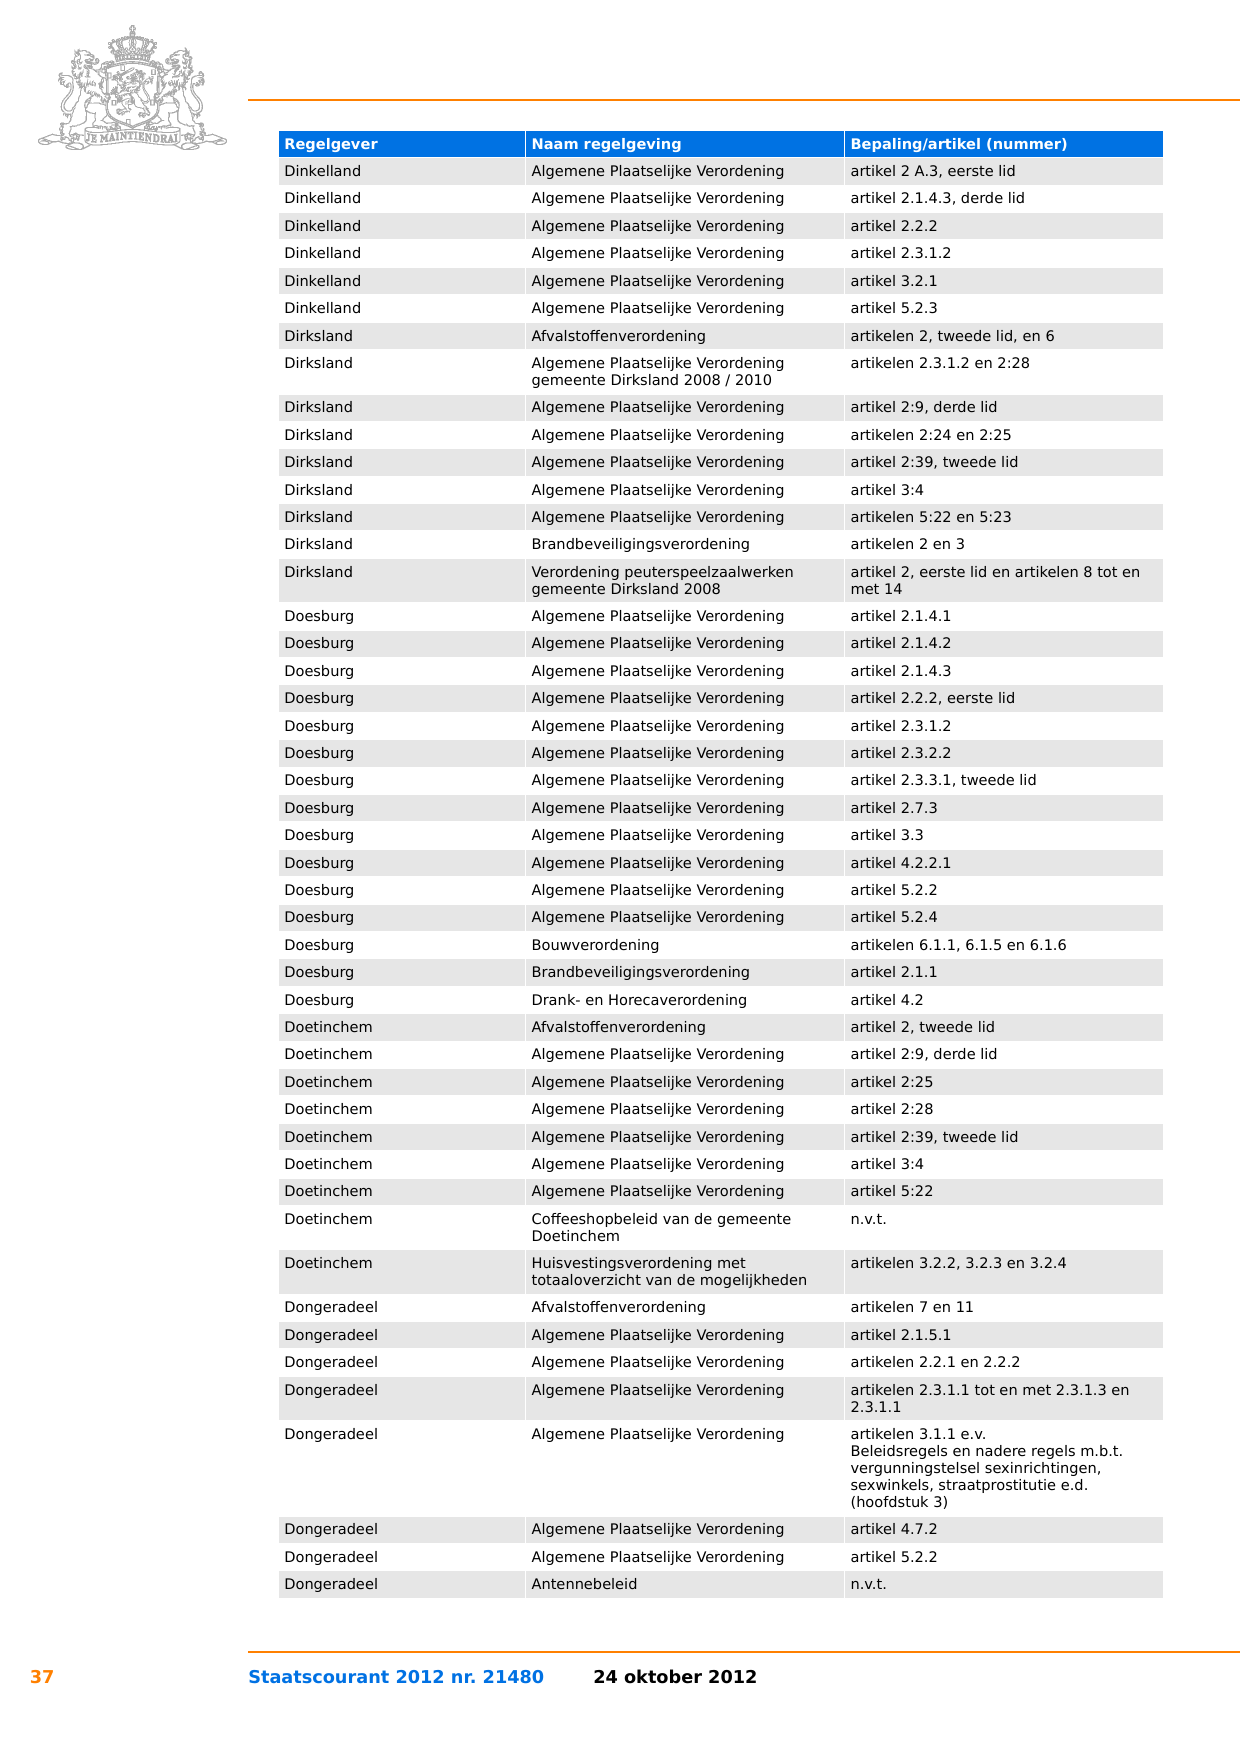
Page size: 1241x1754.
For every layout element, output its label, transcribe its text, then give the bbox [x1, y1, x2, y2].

table_cell Algemene Plaatselijke Verordening [526, 241, 844, 267]
table_cell Dirksland [279, 323, 525, 349]
table_cell Dinkelland [279, 158, 525, 185]
table_cell Algemene Plaatselijke Verordening [526, 658, 844, 684]
table_cell Algemene Plaatselijke Verordening [526, 823, 844, 849]
table_cell Dongeradeel [279, 1377, 525, 1420]
table_cell Doetinchem [279, 1179, 525, 1205]
table_cell Doesburg [279, 795, 525, 821]
table_cell n.v.t. [845, 1571, 1163, 1598]
table_cell Algemene Plaatselijke Verordening gemeente Dirksland 2008 / 2010 [526, 350, 844, 393]
table_cell Dongeradeel [279, 1295, 525, 1321]
table_cell artikel 2:28 [845, 1096, 1163, 1123]
table_cell Algemene Plaatselijke Verordening [526, 740, 844, 767]
table_cell Doetinchem [279, 1206, 525, 1249]
table_cell Huisvestingsverordening met totaaloverzicht van de mogelijkheden [526, 1250, 844, 1294]
table_cell Algemene Plaatselijke Verordening [526, 1421, 844, 1516]
table_cell Bouwverordening [526, 932, 844, 958]
table_cell Doesburg [279, 932, 525, 958]
table_cell Algemene Plaatselijke Verordening [526, 449, 844, 476]
picture [38, 25, 227, 150]
table_cell Doetinchem [279, 1151, 525, 1177]
table_cell Algemene Plaatselijke Verordening [526, 905, 844, 931]
table_cell Doesburg [279, 877, 525, 903]
table_cell Antennebeleid [526, 1571, 844, 1598]
table_cell artikel 2 A.3, eerste lid [845, 158, 1163, 185]
table_cell Algemene Plaatselijke Verordening [526, 850, 844, 876]
table_cell Afvalstoffenverordening [526, 1014, 844, 1041]
table_cell Dirksland [279, 395, 525, 421]
table_cell artikelen 3.2.2, 3.2.3 en 3.2.4 [845, 1250, 1163, 1294]
table_cell artikelen 2, tweede lid, en 6 [845, 323, 1163, 349]
table_cell Algemene Plaatselijke Verordening [526, 1544, 844, 1570]
table_cell artikelen 7 en 11 [845, 1295, 1163, 1321]
table_cell Algemene Plaatselijke Verordening [526, 768, 844, 794]
table_cell Dirksland [279, 477, 525, 503]
table_header Naam regelgeving [526, 131, 844, 157]
table_cell Algemene Plaatselijke Verordening [526, 504, 844, 530]
table_cell Doesburg [279, 823, 525, 849]
table_cell artikelen 5:22 en 5:23 [845, 504, 1163, 530]
table_cell artikel 2:39, tweede lid [845, 1124, 1163, 1150]
table_cell artikel 2.3.2.2 [845, 740, 1163, 767]
table_cell artikel 2.2.2, eerste lid [845, 685, 1163, 712]
table_cell Algemene Plaatselijke Verordening [526, 1042, 844, 1068]
table_cell Doesburg [279, 740, 525, 767]
table_cell artikel 2, eerste lid en artikelen 8 tot en met 14 [845, 559, 1163, 602]
table_cell artikel 2.7.3 [845, 795, 1163, 821]
table_cell Algemene Plaatselijke Verordening [526, 477, 844, 503]
table_cell Algemene Plaatselijke Verordening [526, 1151, 844, 1177]
table_cell Doetinchem [279, 1250, 525, 1294]
table_cell Algemene Plaatselijke Verordening [526, 877, 844, 903]
table_cell artikel 2, tweede lid [845, 1014, 1163, 1041]
table_cell Doetinchem [279, 1069, 525, 1095]
table_cell artikel 2.1.5.1 [845, 1322, 1163, 1348]
table_cell Dongeradeel [279, 1421, 525, 1516]
table_cell Dinkelland [279, 241, 525, 267]
table_cell artikel 2.2.2 [845, 213, 1163, 239]
table_cell artikel 4.2.2.1 [845, 850, 1163, 876]
table_cell Algemene Plaatselijke Verordening [526, 158, 844, 185]
table_header Regelgever [279, 131, 525, 157]
table_cell artikel 3:4 [845, 1151, 1163, 1177]
table_cell Dirksland [279, 350, 525, 393]
table_cell Dirksland [279, 531, 525, 558]
table_cell Doesburg [279, 959, 525, 986]
table_cell artikel 3.2.1 [845, 268, 1163, 294]
table_cell Algemene Plaatselijke Verordening [526, 268, 844, 294]
table_cell artikel 2:9, derde lid [845, 1042, 1163, 1068]
table_cell Doesburg [279, 768, 525, 794]
table_cell Algemene Plaatselijke Verordening [526, 186, 844, 212]
table_cell Doesburg [279, 905, 525, 931]
table_cell Doesburg [279, 987, 525, 1013]
table_cell Dongeradeel [279, 1571, 525, 1598]
table_cell Algemene Plaatselijke Verordening [526, 1179, 844, 1205]
table_cell Dirksland [279, 504, 525, 530]
table_cell artikel 5.2.3 [845, 295, 1163, 322]
table_cell Algemene Plaatselijke Verordening [526, 1517, 844, 1543]
table_cell artikelen 2.2.1 en 2.2.2 [845, 1350, 1163, 1376]
table_cell artikel 5.2.2 [845, 877, 1163, 903]
table_cell artikel 2:39, tweede lid [845, 449, 1163, 476]
table_cell Dinkelland [279, 268, 525, 294]
table_cell artikelen 2 en 3 [845, 531, 1163, 558]
table_cell Doetinchem [279, 1014, 525, 1041]
table_cell artikel 2.1.4.2 [845, 631, 1163, 657]
table_cell Doetinchem [279, 1096, 525, 1123]
table_cell artikel 2.3.1.2 [845, 713, 1163, 739]
table_cell Algemene Plaatselijke Verordening [526, 631, 844, 657]
table_cell Dongeradeel [279, 1517, 525, 1543]
table_cell artikel 2:25 [845, 1069, 1163, 1095]
table_cell Verordening peuterspeelzaalwerken gemeente Dirksland 2008 [526, 559, 844, 602]
table_cell artikel 2.1.4.3, derde lid [845, 186, 1163, 212]
table_header Bepaling/artikel (nummer) [845, 131, 1163, 157]
table_cell n.v.t. [845, 1206, 1163, 1249]
table_cell Doesburg [279, 685, 525, 712]
table_cell Algemene Plaatselijke Verordening [526, 1124, 844, 1150]
table_cell artikel 2:9, derde lid [845, 395, 1163, 421]
table_cell Algemene Plaatselijke Verordening [526, 795, 844, 821]
table_cell artikel 5:22 [845, 1179, 1163, 1205]
table_cell Dinkelland [279, 186, 525, 212]
table_cell artikel 5.2.4 [845, 905, 1163, 931]
table_cell Algemene Plaatselijke Verordening [526, 603, 844, 629]
table_cell Dongeradeel [279, 1544, 525, 1570]
table_cell Dinkelland [279, 295, 525, 322]
table_cell Dirksland [279, 559, 525, 602]
table_cell Algemene Plaatselijke Verordening [526, 213, 844, 239]
table_cell Algemene Plaatselijke Verordening [526, 713, 844, 739]
table_cell Brandbeveiligingsverordening [526, 959, 844, 986]
table_cell Doetinchem [279, 1124, 525, 1150]
table_cell artikel 2.1.4.1 [845, 603, 1163, 629]
table_cell Algemene Plaatselijke Verordening [526, 1322, 844, 1348]
table_cell Algemene Plaatselijke Verordening [526, 1377, 844, 1420]
table_cell artikel 2.1.4.3 [845, 658, 1163, 684]
table_cell artikelen 2.3.1.2 en 2:28 [845, 350, 1163, 393]
table_cell artikel 3:4 [845, 477, 1163, 503]
table_cell Doesburg [279, 658, 525, 684]
table_cell Algemene Plaatselijke Verordening [526, 685, 844, 712]
table_cell Doesburg [279, 850, 525, 876]
table_cell Algemene Plaatselijke Verordening [526, 295, 844, 322]
table_cell Dongeradeel [279, 1322, 525, 1348]
table_cell Dinkelland [279, 213, 525, 239]
table_cell Coffeeshopbeleid van de gemeente Doetinchem [526, 1206, 844, 1249]
table_cell Dongeradeel [279, 1350, 525, 1376]
table_cell Doesburg [279, 631, 525, 657]
table_cell Dirksland [279, 422, 525, 448]
table_cell Afvalstoffenverordening [526, 323, 844, 349]
table_cell Doetinchem [279, 1042, 525, 1068]
table_cell artikelen 3.1.1 e.v. Beleidsregels en nadere regels m.b.t. vergunningstelsel sexinrichtingen, sexwinkels, straatprostitutie e.d. (hoofdstuk 3) [845, 1421, 1163, 1516]
table_cell artikelen 6.1.1, 6.1.5 en 6.1.6 [845, 932, 1163, 958]
table_cell Algemene Plaatselijke Verordening [526, 395, 844, 421]
table_cell Algemene Plaatselijke Verordening [526, 1350, 844, 1376]
table_cell artikel 4.7.2 [845, 1517, 1163, 1543]
table_cell artikel 3.3 [845, 823, 1163, 849]
table_cell artikel 2.3.3.1, tweede lid [845, 768, 1163, 794]
table_cell Algemene Plaatselijke Verordening [526, 1069, 844, 1095]
table_cell artikelen 2:24 en 2:25 [845, 422, 1163, 448]
table_cell Doesburg [279, 713, 525, 739]
table_cell Drank- en Horecaverordening [526, 987, 844, 1013]
table_cell artikelen 2.3.1.1 tot en met 2.3.1.3 en 2.3.1.1 [845, 1377, 1163, 1420]
table_cell artikel 5.2.2 [845, 1544, 1163, 1570]
table_cell artikel 2.3.1.2 [845, 241, 1163, 267]
table_cell Doesburg [279, 603, 525, 629]
table_cell Dirksland [279, 449, 525, 476]
table_cell Brandbeveiligingsverordening [526, 531, 844, 558]
table_cell Algemene Plaatselijke Verordening [526, 422, 844, 448]
table_cell Afvalstoffenverordening [526, 1295, 844, 1321]
table_cell artikel 4.2 [845, 987, 1163, 1013]
table_cell Algemene Plaatselijke Verordening [526, 1096, 844, 1123]
table_cell artikel 2.1.1 [845, 959, 1163, 986]
